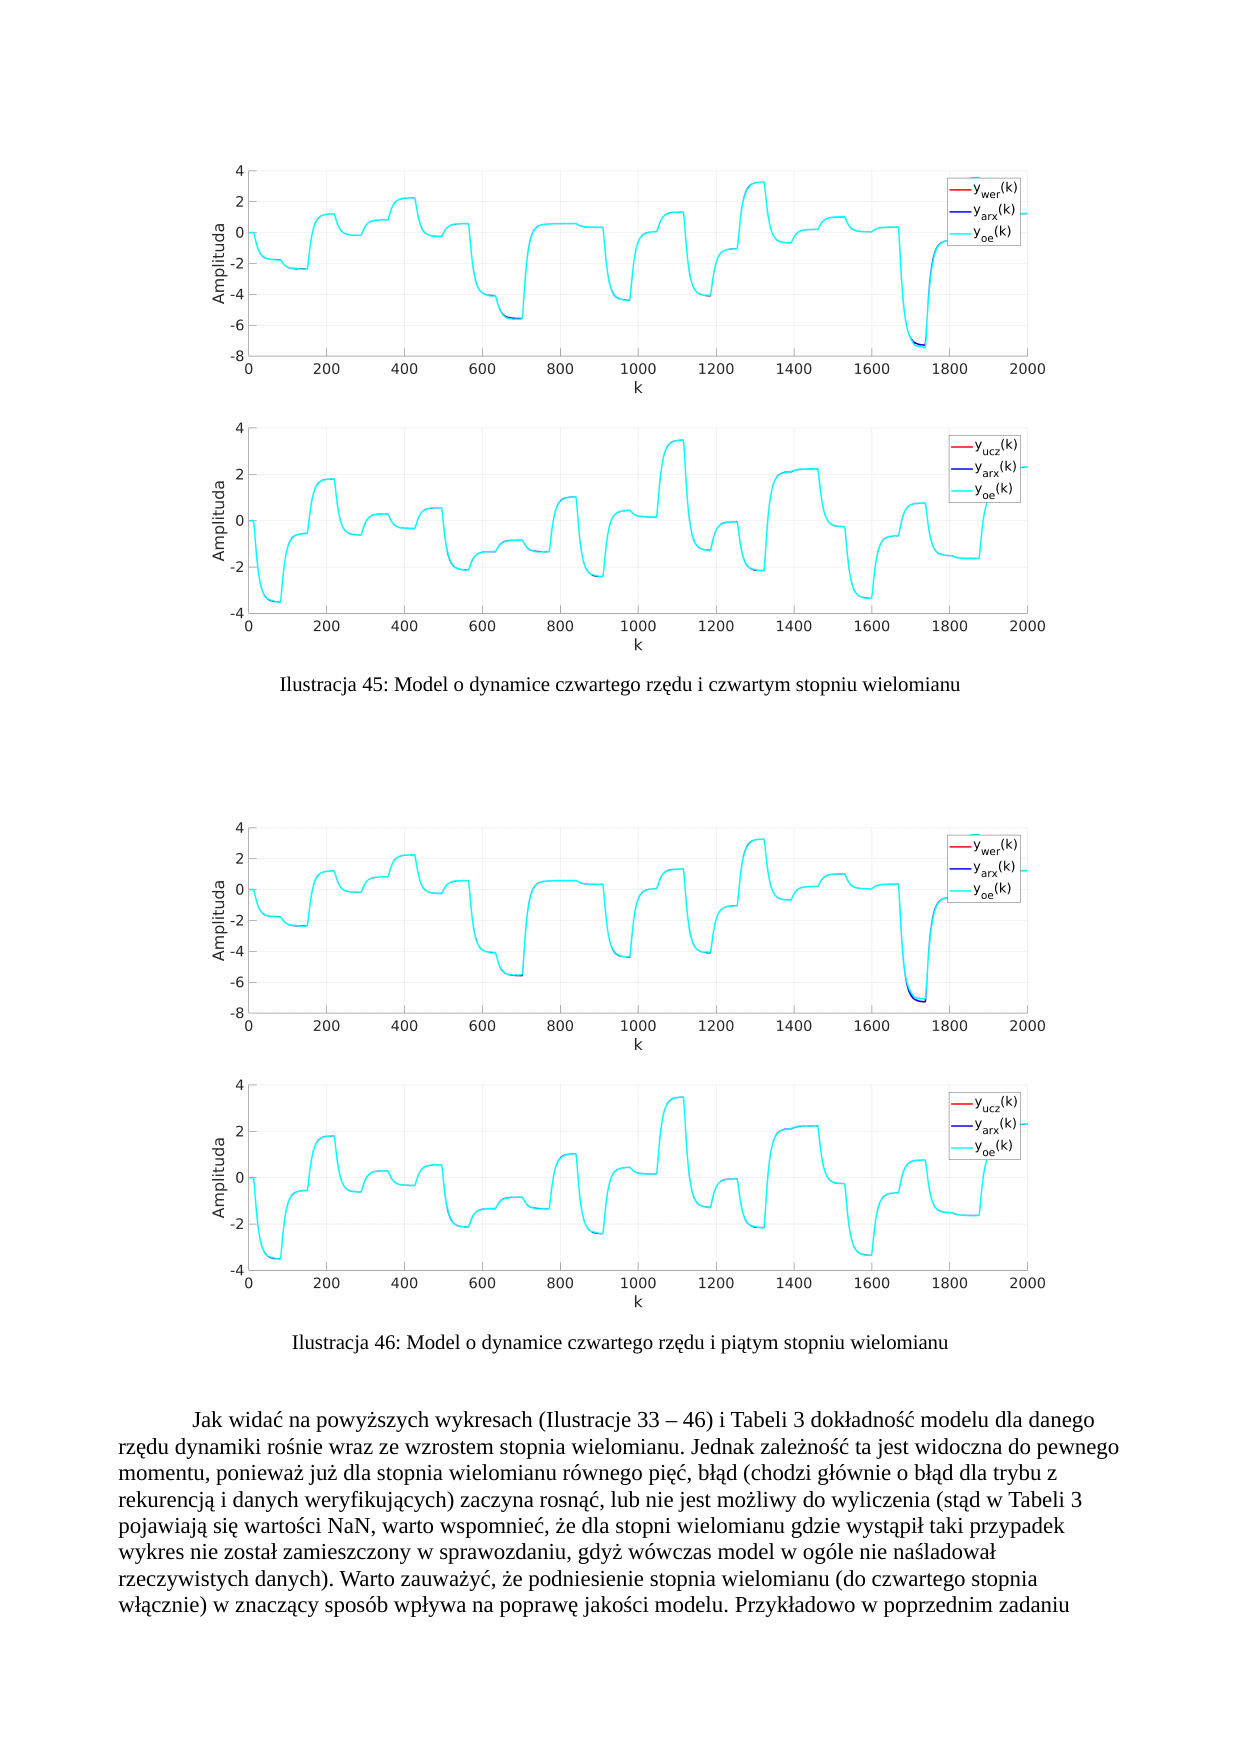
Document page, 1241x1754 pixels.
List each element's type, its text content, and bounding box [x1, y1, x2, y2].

text Ilustracja 46: Model o dynamice czwartego rzędu i piątym stopniu wielomianu [118, 1330, 1122, 1354]
picture [118, 130, 1123, 673]
text Jak widać na powyższych wykresach (Ilustracje 33 – 46) i Tabeli 3 dokładność modelu dla danego rzędu dynamiki rośnie wraz ze wzrostem stopnia wielomianu. Jednak zależność ta jest widoczna do pewnego momentu, ponieważ już dla stopnia wielomianu równego pięć, błąd (chodzi głównie o błąd dla trybu z rekurencją i danych weryfikujących) zaczyna rosnąć, lub nie jest możliwy do wyliczenia (stąd w Tabeli 3 pojawiają się wartości NaN, warto wspomnieć, że dla stopni wielomianu gdzie wystąpił taki przypadek wykres nie został zamieszczony w sprawozdaniu, gdyż wówczas model w ogóle nie naśladował rzeczywistych danych). Warto zauważyć, że podniesienie stopnia wielomianu (do czwartego stopnia włącznie) w znaczący sposób wpływa na poprawę jakości modelu. Przykładowo w poprzednim zadaniu [118, 1407, 1122, 1617]
text Ilustracja 45: Model o dynamice czwartego rzędu i czwartym stopniu wielomianu [118, 673, 1122, 696]
picture [118, 788, 1123, 1330]
